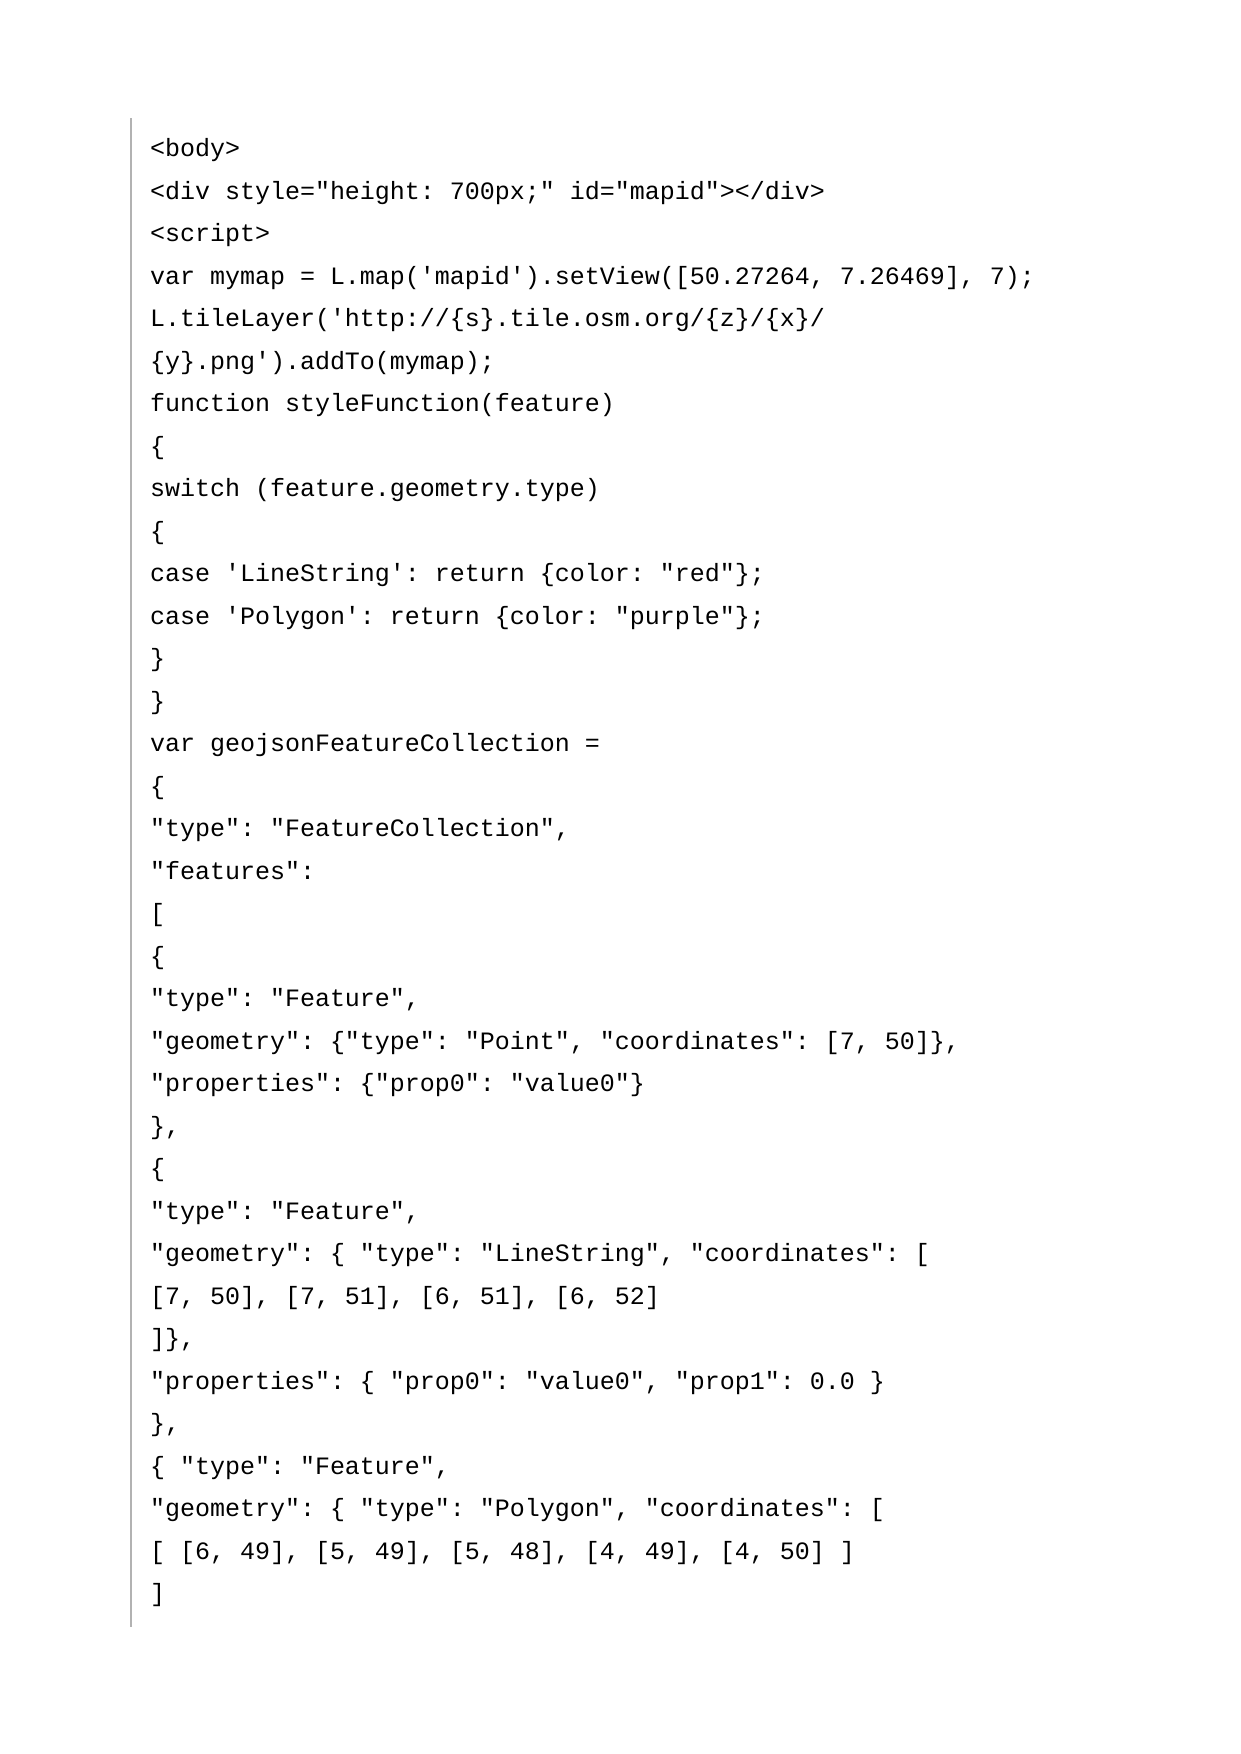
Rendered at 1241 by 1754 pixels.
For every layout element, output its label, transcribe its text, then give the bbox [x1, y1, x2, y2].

text { [132, 1138, 1122, 1181]
text { [132, 416, 1122, 458]
text var mymap = L.map('mapid').setView([50.27264, 7.26469], 7); [132, 246, 1122, 288]
text { "type": "Feature", [132, 1436, 1122, 1478]
text "type": "Feature", [132, 968, 1122, 1011]
text "type": "FeatureCollection", [132, 798, 1122, 841]
text } [132, 628, 1122, 671]
text ] [132, 1563, 1122, 1627]
text { [132, 501, 1122, 543]
text switch (feature.geometry.type) [132, 458, 1122, 501]
text } [132, 671, 1122, 713]
text "features": [132, 841, 1122, 883]
text [ [132, 883, 1122, 926]
text "properties": { "prop0": "value0", "prop1": 0.0 } [132, 1351, 1122, 1393]
text "geometry": {"type": "Point", "coordinates": [7, 50]}, [132, 1011, 1122, 1053]
text { [132, 926, 1122, 968]
text case 'Polygon': return {color: "purple"}; [132, 586, 1122, 628]
text "geometry": { "type": "Polygon", "coordinates": [ [132, 1478, 1122, 1521]
text "type": "Feature", [132, 1181, 1122, 1223]
text "properties": {"prop0": "value0"} [132, 1053, 1122, 1096]
text function styleFunction(feature) [132, 373, 1122, 416]
text var geojsonFeatureCollection = [132, 713, 1122, 756]
text ]}, [132, 1308, 1122, 1351]
text }, [132, 1393, 1122, 1436]
text }, [132, 1096, 1122, 1138]
text L.tileLayer('http://{s}.tile.osm.org/{z}/{x}/{y}.png').addTo(mymap); [132, 288, 1122, 373]
text [7, 50], [7, 51], [6, 51], [6, 52] [132, 1266, 1122, 1308]
text <script> [132, 203, 1122, 246]
text case 'LineString': return {color: "red"}; [132, 543, 1122, 586]
text "geometry": { "type": "LineString", "coordinates": [ [132, 1223, 1122, 1266]
text <body> [132, 118, 1122, 161]
text <div style="height: 700px;" id="mapid"></div> [132, 161, 1122, 203]
text [ [6, 49], [5, 49], [5, 48], [4, 49], [4, 50] ] [132, 1521, 1122, 1563]
text { [132, 756, 1122, 798]
